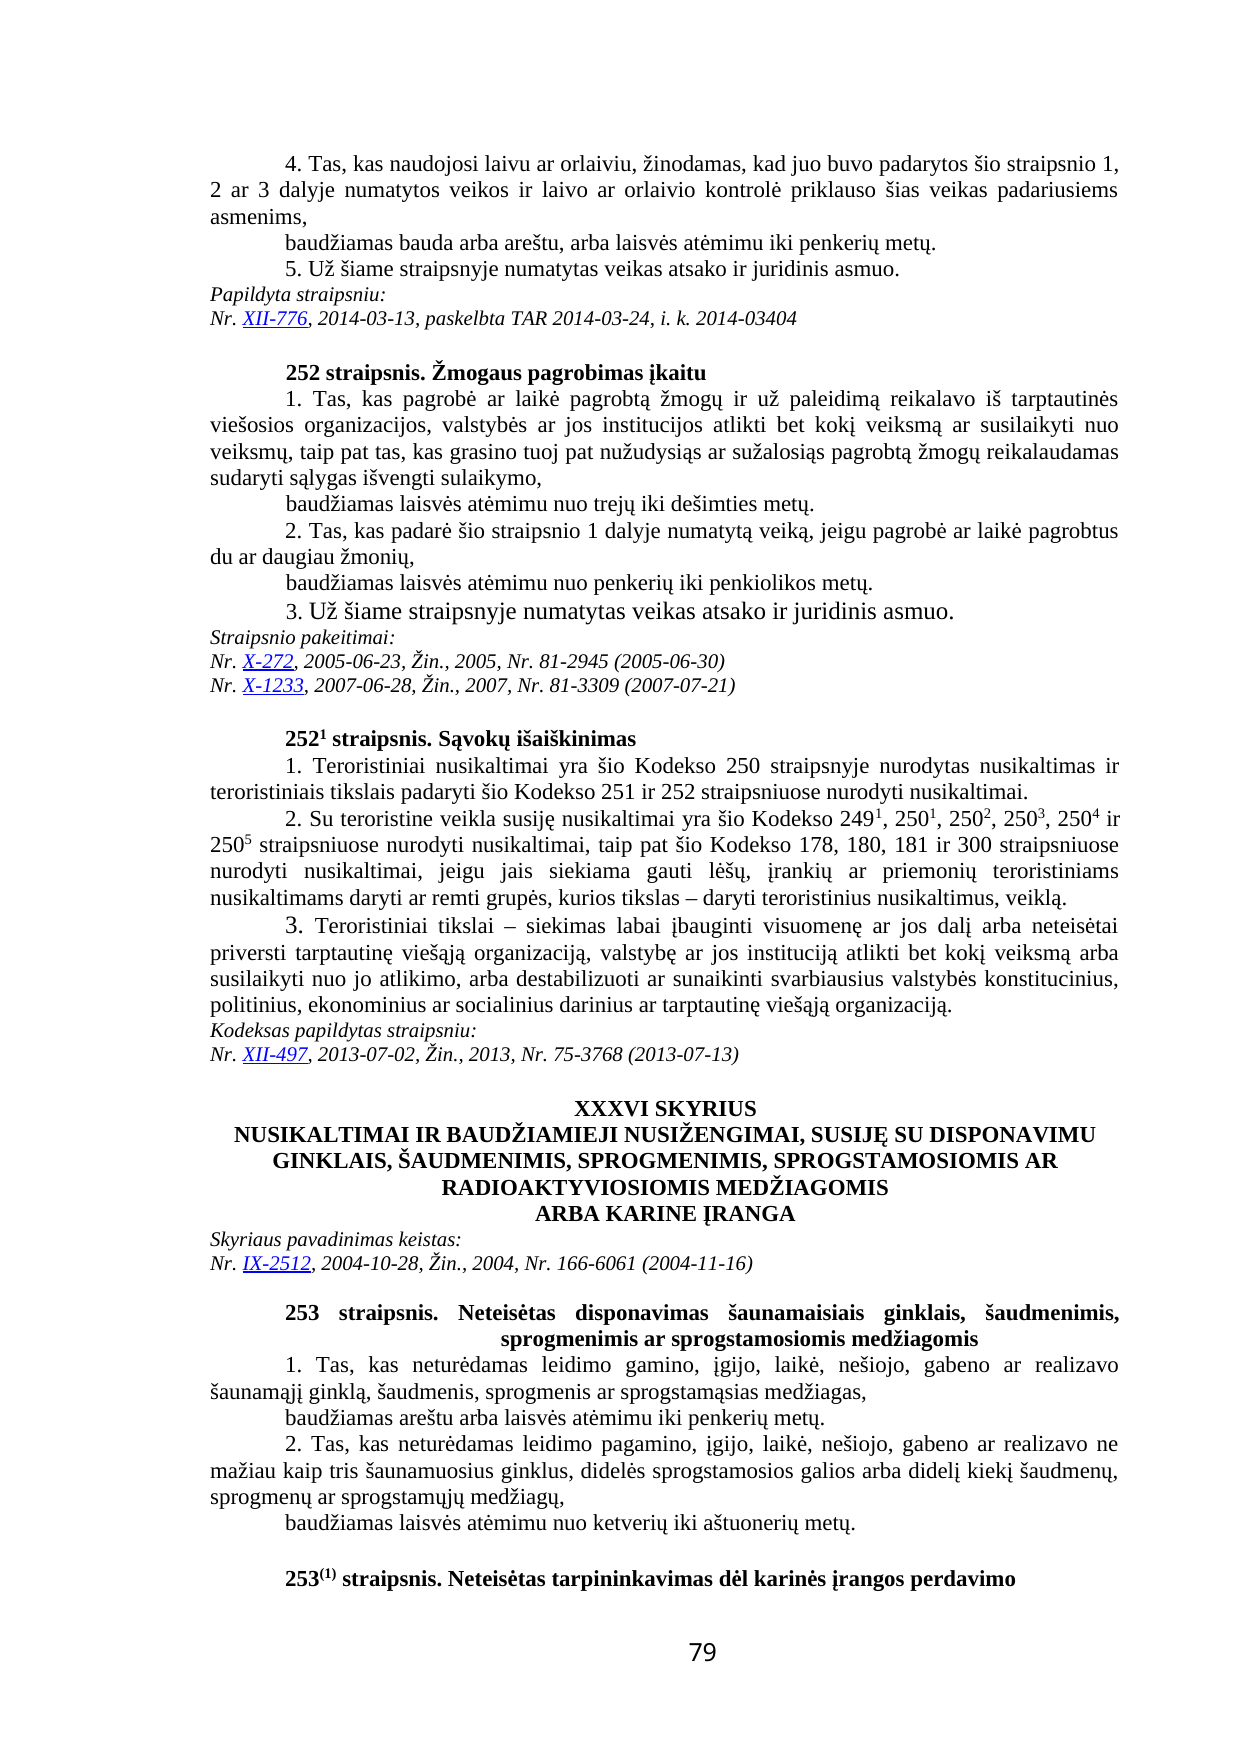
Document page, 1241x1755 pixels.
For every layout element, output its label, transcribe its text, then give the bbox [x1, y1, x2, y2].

text baudžiamas laisvės atėmimu nuo penkerių iki penkiolikos metų. [210, 569, 1106, 596]
text ARBA KARINE ĮRANGA [210, 1200, 1120, 1226]
text Kodeksas papildytas straipsniu: [210, 1018, 1120, 1042]
text 1. Tas, kas neturėdamas leidimo gamino, įgijo, laikė, nešiojo, gabeno ar realizavo šaunamąjį ginklą, šaudmenis, sprogmenis ar sprogstamąsias medžiagas, [210, 1351, 1120, 1404]
text 2. Tas, kas padarė šio straipsnio 1 dalyje numatytą veiką, jeigu pagrobė ar laikė pagrobtus du ar daugiau žmonių, [210, 517, 1120, 569]
text Papildyta straipsniu: [210, 282, 1120, 306]
text 5. Už šiame straipsnyje numatytas veikas atsako ir juridinis asmuo. [210, 255, 1120, 282]
text baudžiamas laisvės atėmimu nuo trejų iki dešimties metų. [210, 490, 1106, 517]
text 2521 straipsnis. Sąvokų išaiškinimas [210, 726, 1120, 752]
text 253 straipsnis. Neteisėtas disponavimas šaunamaisiais ginklais, šaudmenimis, sprogmenimis ar sprogstamosiomis medžiagomis [285, 1299, 1120, 1351]
text 4. Tas, kas naudojosi laivu ar orlaiviu, žinodamas, kad juo buvo padarytos šio straipsnio 1, 2 ar 3 dalyje numatytos veikos ir laivo ar orlaivio kontrolė priklauso šias veikas padariusiems asmenims, [210, 150, 1120, 229]
text baudžiamas areštu arba laisvės atėmimu iki penkerių metų. [210, 1404, 1120, 1430]
text Nr. XII-497, 2013-07-02, Žin., 2013, Nr. 75-3768 (2013-07-13) [210, 1042, 1120, 1066]
text Straipsnio pakeitimai: [210, 624, 1120, 649]
text 3. Teroristiniai tikslai – siekimas labai įbauginti visuomenę ar jos dalį arba neteisėtai priversti tarptautinę viešąją organizaciją, valstybę ar jos instituciją atlikti bet kokį veiksmą arba susilaikyti nuo jo atlikimo, arba destabilizuoti ar sunaikinti svarbiausius valstybės konstitucinius, politinius, ekonominius ar socialinius darinius ar tarptautinę viešąją organizaciją. [210, 910, 1120, 1018]
text baudžiamas bauda arba areštu, arba laisvės atėmimu iki penkerių metų. [210, 229, 1120, 255]
text 2. Su teroristine veikla susiję nusikaltimai yra šio Kodekso 2491, 2501, 2502, 2503, 2504 ir 2505 straipsniuose nurodyti nusikaltimai, taip pat šio Kodekso 178, 180, 181 ir 300 straipsniuose nurodyti nusikaltimai, jeigu jais siekiama gauti lėšų, įrankių ar priemonių teroristiniams nusikaltimams daryti ar remti grupės, kurios tikslas – daryti teroristinius nusikaltimus, veiklą. [210, 804, 1120, 910]
text Nr. IX-2512, 2004-10-28, Žin., 2004, Nr. 166-6061 (2004-11-16) [210, 1251, 1120, 1274]
text XXXVI SKYRIUS [210, 1095, 1120, 1121]
text Nr. XII-776, 2014-03-13, paskelbta TAR 2014-03-24, i. k. 2014-03404 [210, 306, 1120, 330]
text 1. Tas, kas pagrobė ar laikė pagrobtą žmogų ir už paleidimą reikalavo iš tarptautinės viešosios organizacijos, valstybės ar jos institucijos atlikti bet kokį veiksmą ar susilaikyti nuo veiksmų, taip pat tas, kas grasino tuoj pat nužudysiąs ar sužalosiąs pagrobtą žmogų reikalaudamas sudaryti sąlygas išvengti sulaikymo, [210, 385, 1120, 490]
text baudžiamas laisvės atėmimu nuo ketverių iki aštuonerių metų. [210, 1509, 1120, 1536]
text 1. Teroristiniai nusikaltimai yra šio Kodekso 250 straipsnyje nurodytas nusikaltimas ir teroristiniais tikslais padaryti šio Kodekso 251 ir 252 straipsniuose nurodyti nusikaltimai. [210, 752, 1120, 804]
text 252 straipsnis. Žmogaus pagrobimas įkaitu [210, 359, 1106, 385]
text NUSIKALTIMAI IR BAUDŽIAMIEJI NUSIŽENGIMAI, SUSIJĘ SU DISPONAVIMU GINKLAIS, ŠAUDMENIMIS, SPROGMENIMIS, SPROGSTAMOSIOMIS AR RADIOAKTYVIOSIOMIS MEDŽIAGOMIS [210, 1121, 1120, 1200]
text Nr. X-1233, 2007-06-28, Žin., 2007, Nr. 81-3309 (2007-07-21) [210, 673, 1120, 697]
text 2. Tas, kas neturėdamas leidimo pagamino, įgijo, laikė, nešiojo, gabeno ar realizavo ne mažiau kaip tris šaunamuosius ginklus, didelės sprogstamosios galios arba didelį kiekį šaudmenų, sprogmenų ar sprogstamųjų medžiagų, [210, 1430, 1120, 1509]
text Skyriaus pavadinimas keistas: [210, 1226, 1120, 1251]
text 253(1) straipsnis. Neteisėtas tarpininkavimas dėl karinės įrangos perdavimo [210, 1564, 1120, 1591]
text 3. Už šiame straipsnyje numatytas veikas atsako ir juridinis asmuo. [210, 596, 1106, 624]
text Nr. X-272, 2005-06-23, Žin., 2005, Nr. 81-2945 (2005-06-30) [210, 649, 1120, 673]
